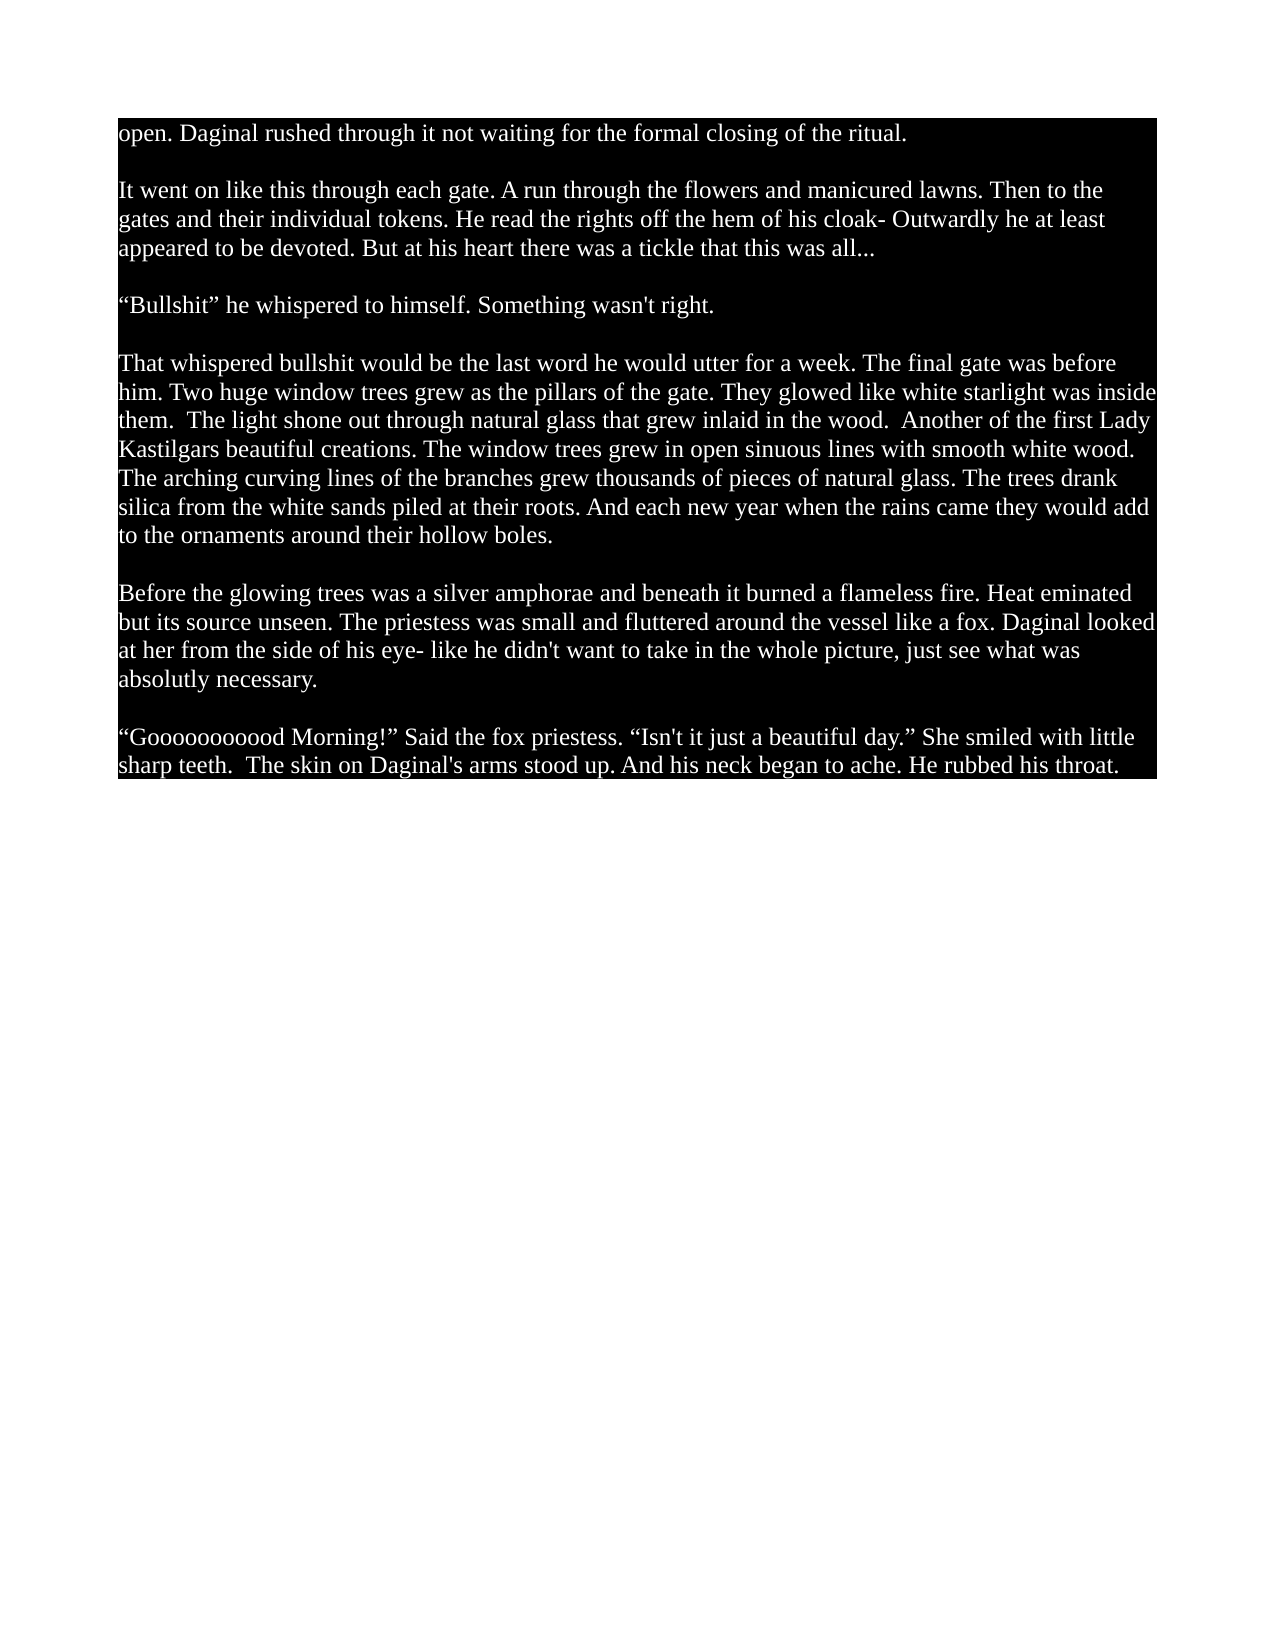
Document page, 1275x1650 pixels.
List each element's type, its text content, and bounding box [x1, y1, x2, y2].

text That whispered bullshit would be the last word he would utter for a week. The final gate was before him. Two huge window trees grew as the pillars of the gate. They glowed like white starlight was inside them. The light shone out through natural glass that grew inlaid in the wood. Another of the first Lady Kastilgars beautiful creations. The window trees grew in open sinuous lines with smooth white wood. The arching curving lines of the branches grew thousands of pieces of natural glass. The trees drank silica from the white sands piled at their roots. And each new year when the rains came they would add to the ornaments around their hollow boles. [118, 348, 1157, 549]
text “Bullshit” he whispered to himself. Something wasn't right. [118, 291, 1157, 319]
text Before the glowing trees was a silver amphorae and beneath it burned a flameless fire. Heat eminated but its source unseen. The priestess was small and fluttered around the vessel like a fox. Daginal looked at her from the side of his eye- like he didn't want to take in the whole picture, just see what was absolutly necessary. “Gooooooooood Morning!” Said the fox priestess. “Isn't it just a beautiful day.” She smiled with little sharp teeth. The skin on Daginal's arms stood up. And his neck began to ache. He rubbed his throat. [118, 578, 1157, 779]
text open. Daginal rushed through it not waiting for the formal closing of the ritual. [118, 118, 1157, 147]
text It went on like this through each gate. A run through the flowers and manicured lawns. Then to the gates and their individual tokens. He read the rights off the hem of his cloak- Outwardly he at least appeared to be devoted. But at his heart there was a tickle that this was all... [118, 176, 1157, 262]
